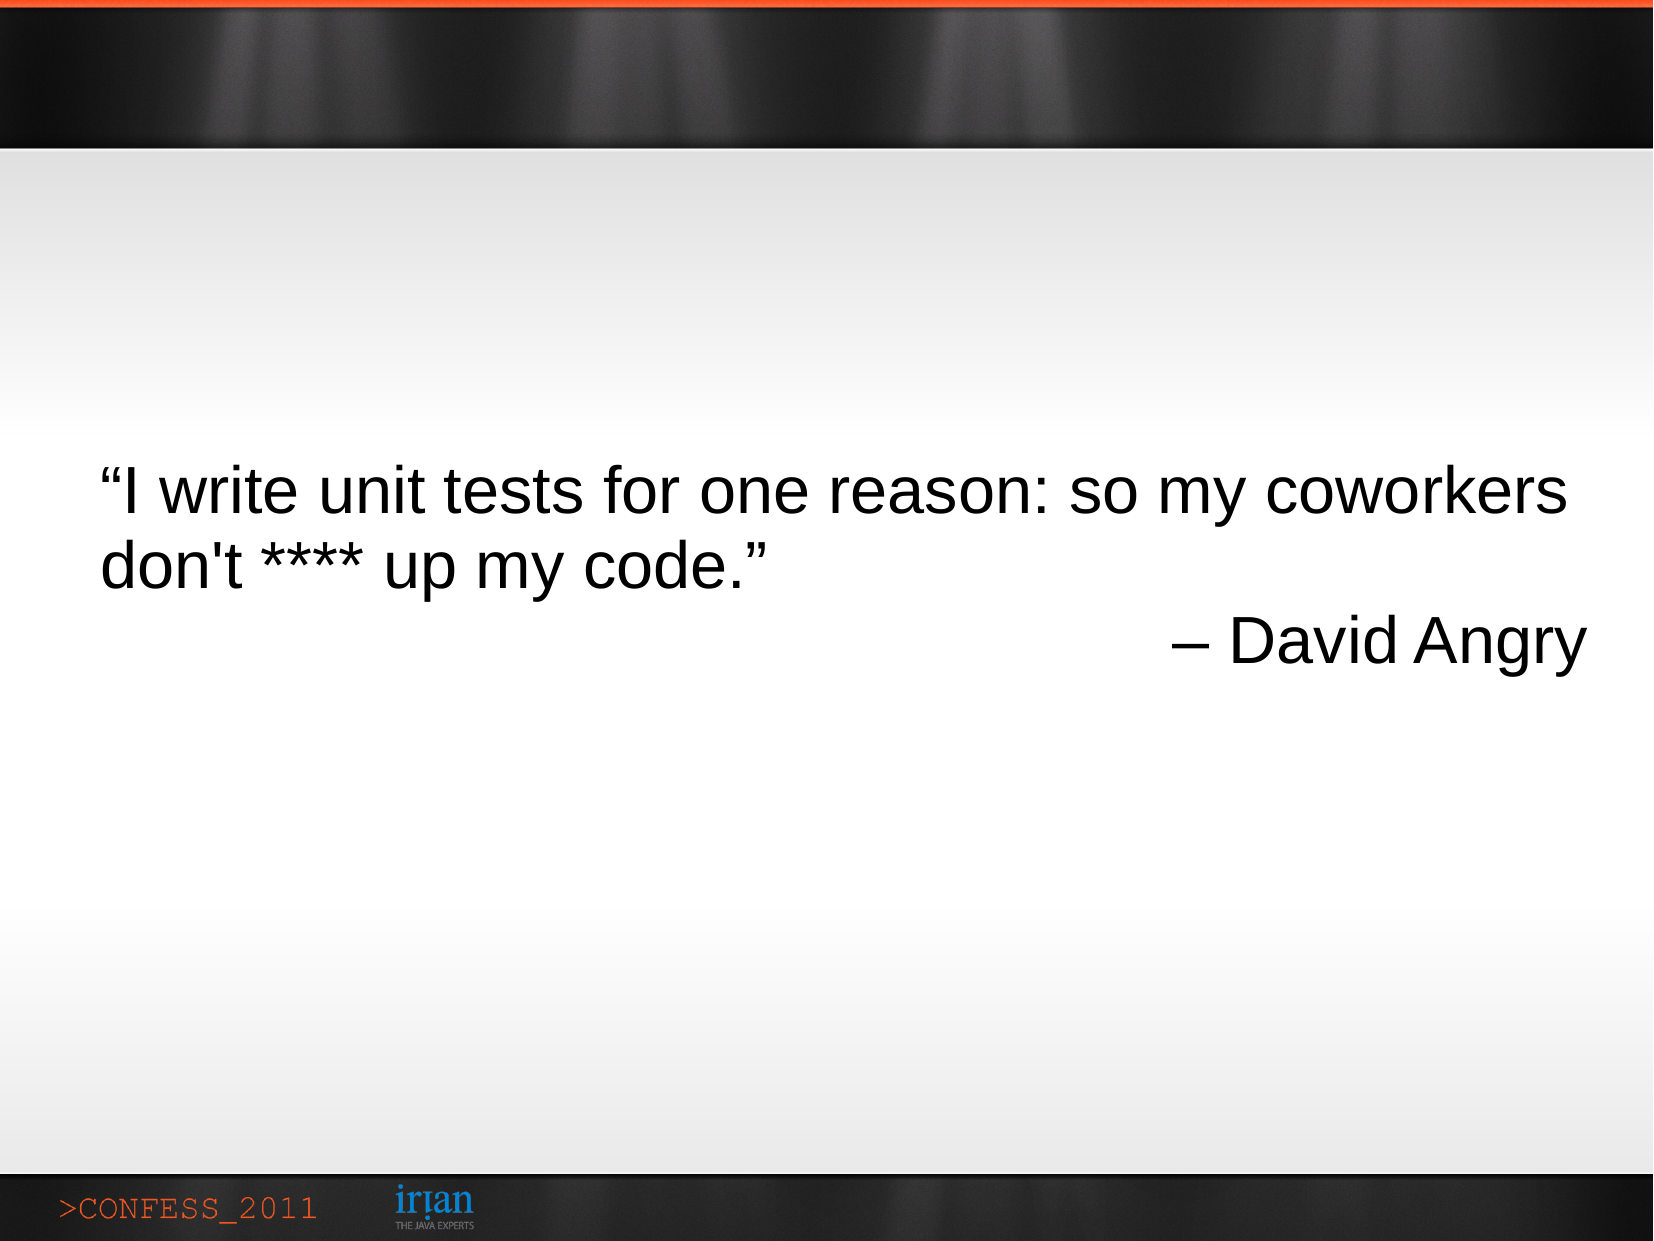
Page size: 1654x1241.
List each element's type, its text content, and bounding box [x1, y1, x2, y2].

picture [0, 0, 1653, 1241]
subtitle “I write unit tests for one reason: so my coworkers don't **** up my code.” – David Angry [100, 6, 1588, 1125]
